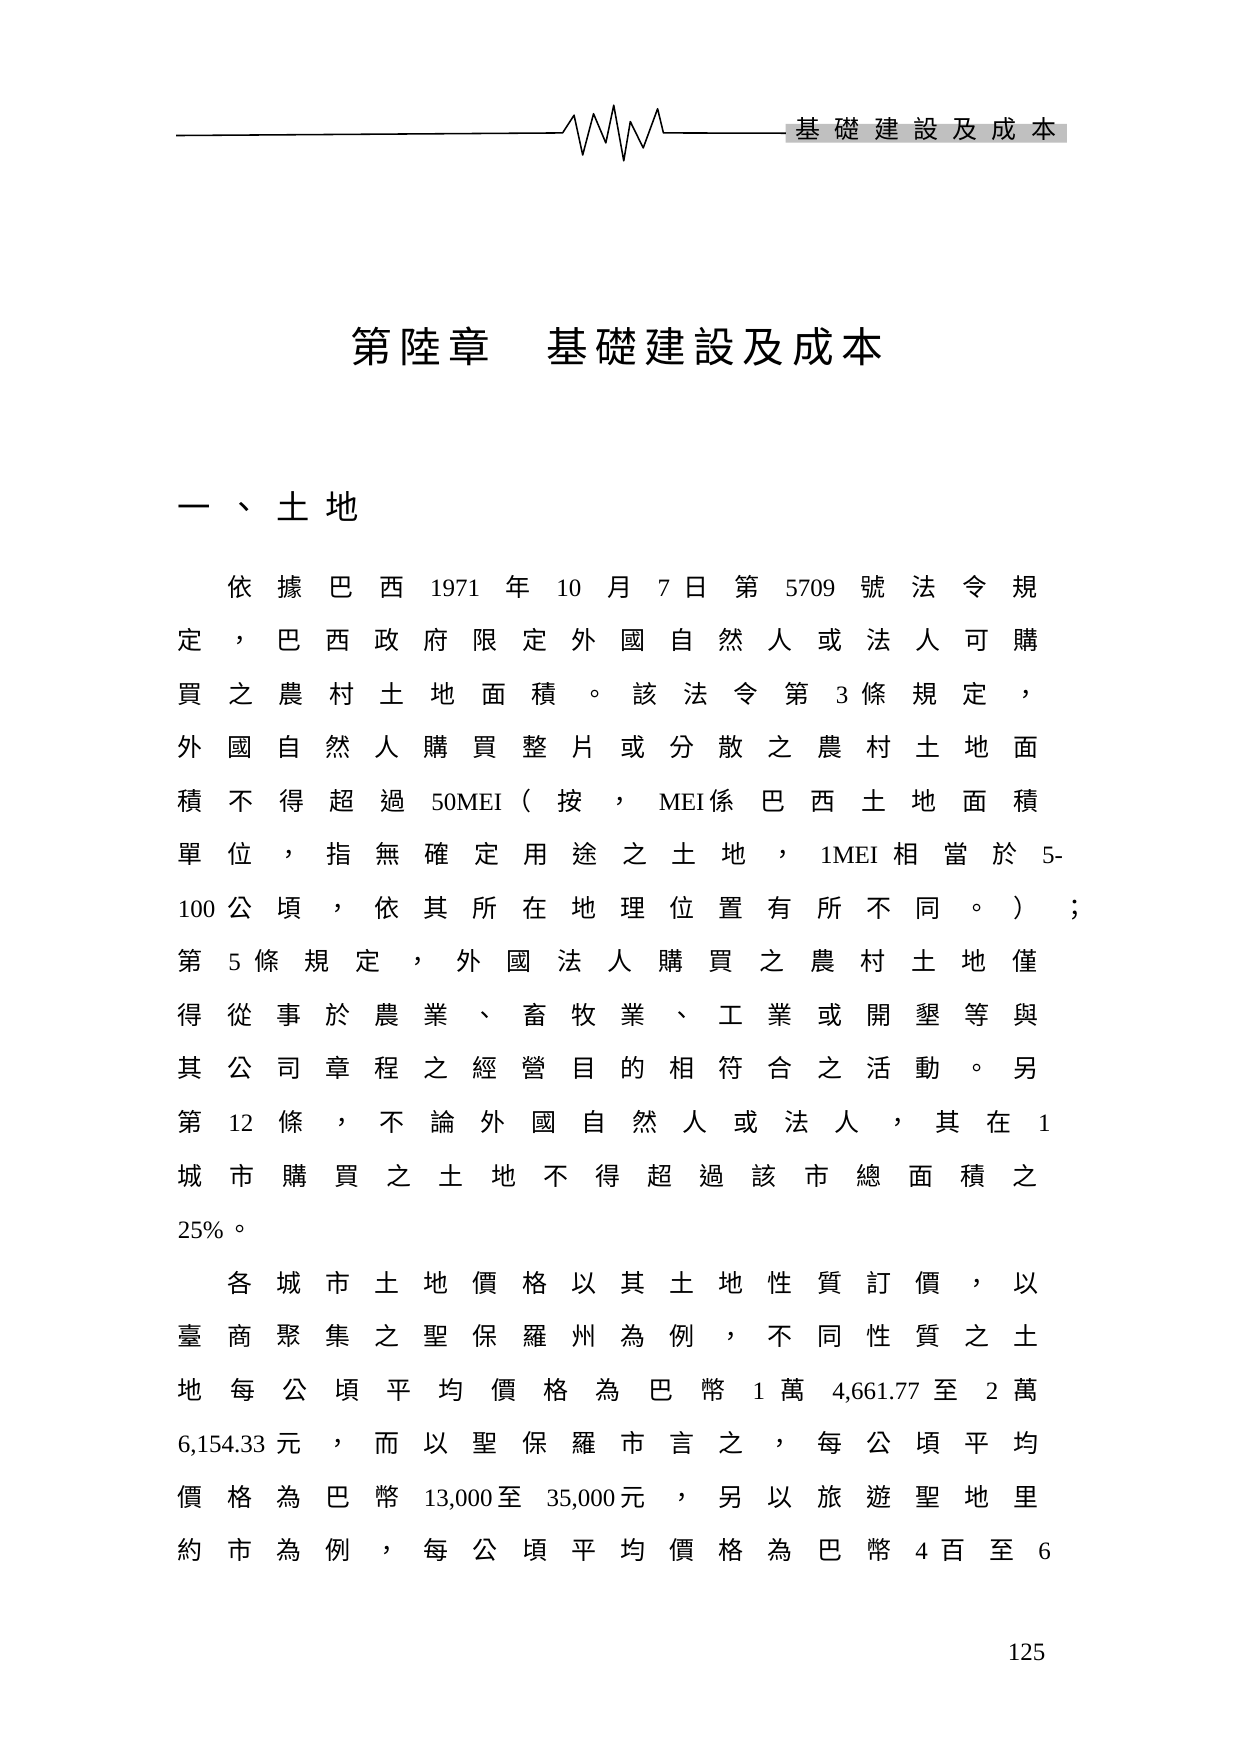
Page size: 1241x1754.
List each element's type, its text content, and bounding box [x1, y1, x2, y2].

text 依據巴西1971年10月7日第5709號法令規定，巴西政府限定外國自然人或法人可購買之農村土地面積。該法令第3條規定，外國自然人購買整片或分散之農村土地面積不得超過50MEI（按，MEI係巴西土地面積單位，指無確定用途之土地，1MEI相當於5-100公頃，依其所在地理位置有所不同。）；第5條規定，外國法人購買之農村土地僅得從事於農業、畜牧業、工業或開墾等與其公司章程之經營目的相符合之活動。另第12條，不論外國自然人或法人，其在1城市購買之土地不得超過該市總面積之25%。 [178, 558, 1063, 1254]
text 一、土地 [178, 478, 1063, 532]
text 第陸章 基礎建設及成本 [178, 291, 1063, 398]
text 各城市土地價格以其土地性質訂價，以臺商聚集之聖保羅州為例，不同性質之土地每公頃平均價格為巴幣1萬4,661.77至2萬6,154.33元，而以聖保羅市言之，每公頃平均價格為巴幣13,000至35,000元，另以旅遊聖地里約市為例，每公頃平均價格為巴幣4百至6 [178, 1254, 1063, 1576]
